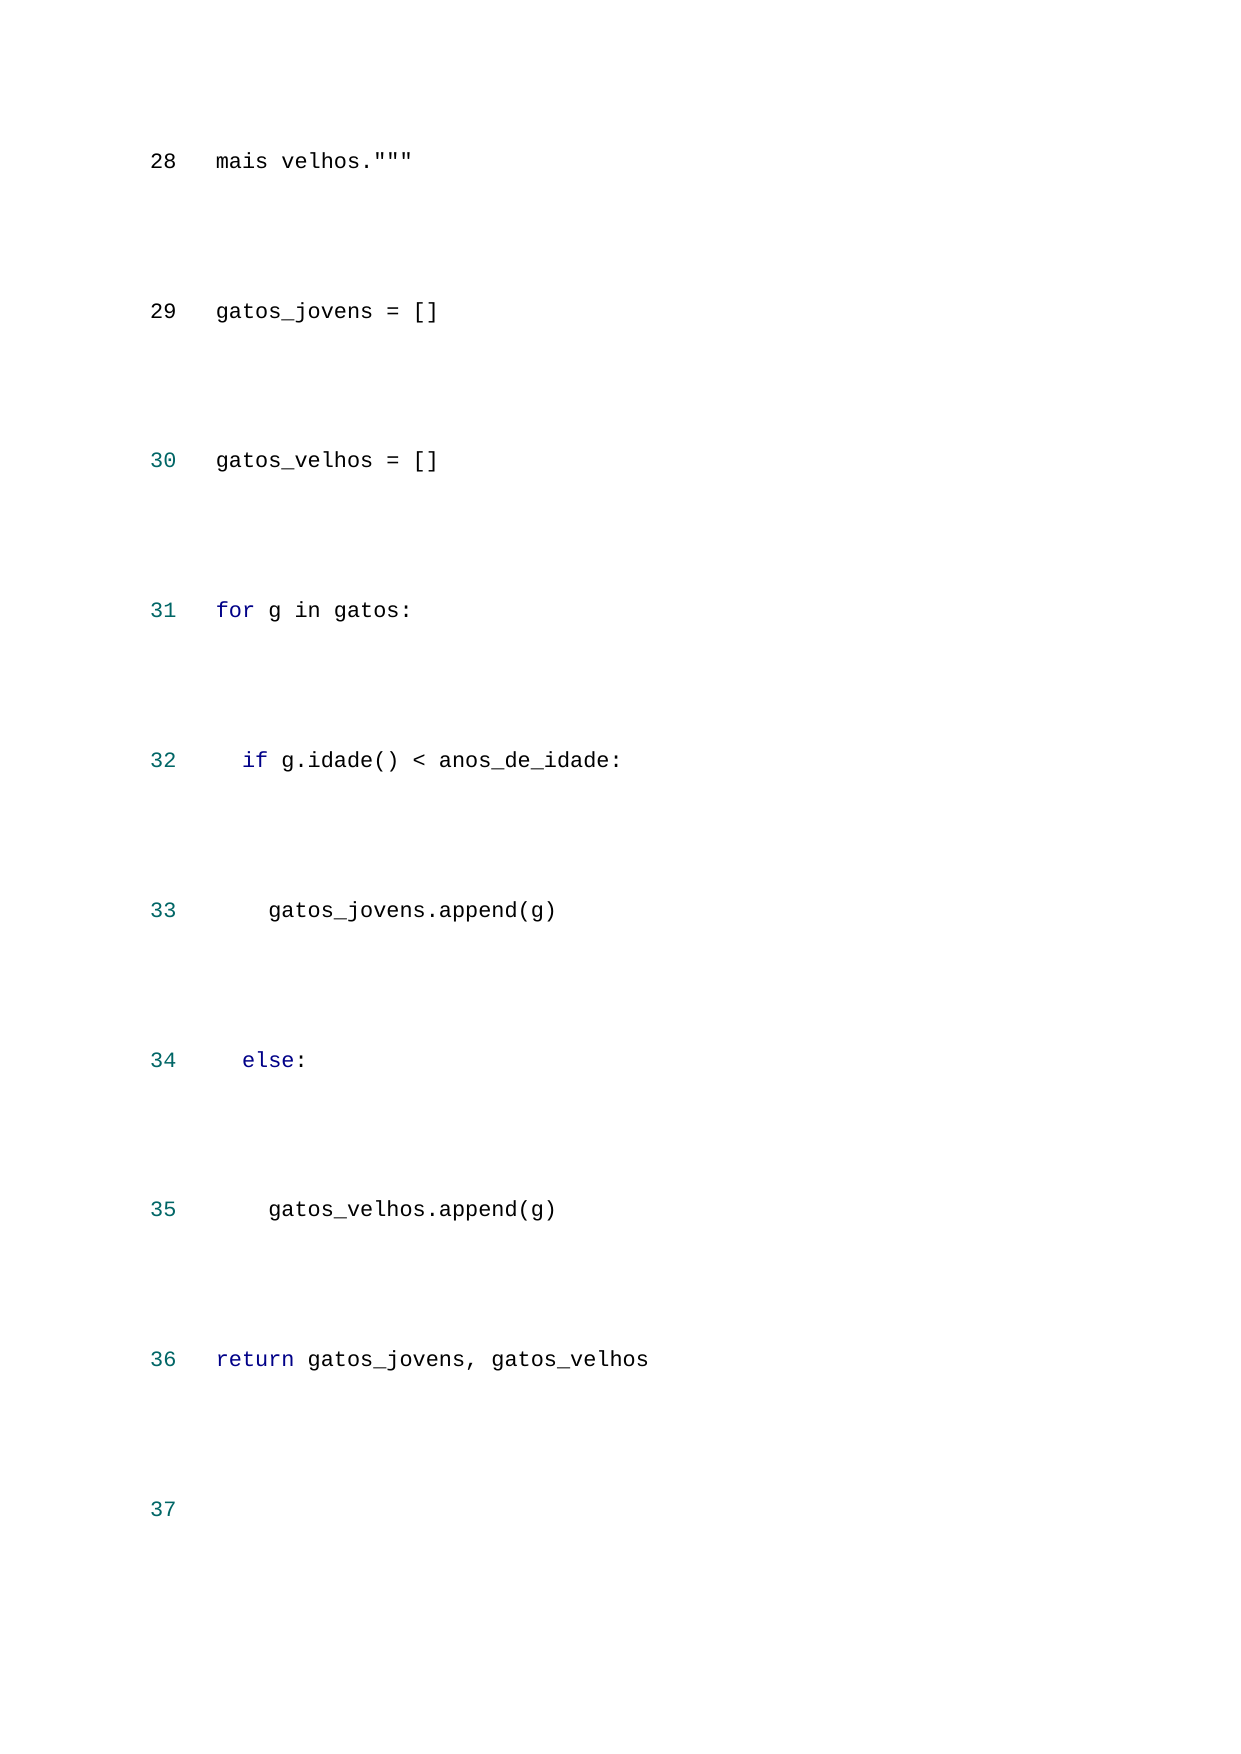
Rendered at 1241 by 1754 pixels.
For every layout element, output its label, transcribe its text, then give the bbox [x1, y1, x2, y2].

text 30 gatos_velhos = [] [150, 449, 1088, 474]
text 28 mais velhos.""" [150, 150, 1088, 175]
text 34 else: [150, 1049, 1088, 1073]
text 37 [150, 1498, 1088, 1523]
text 31 for g in gatos: [150, 599, 1088, 624]
text 29 gatos_jovens = [] [150, 300, 1088, 324]
text 33 gatos_jovens.append(g) [150, 899, 1088, 924]
text 35 gatos_velhos.append(g) [150, 1198, 1088, 1223]
text 36 return gatos_jovens, gatos_velhos [150, 1348, 1088, 1373]
text 32 if g.idade() < anos_de_idade: [150, 749, 1088, 774]
